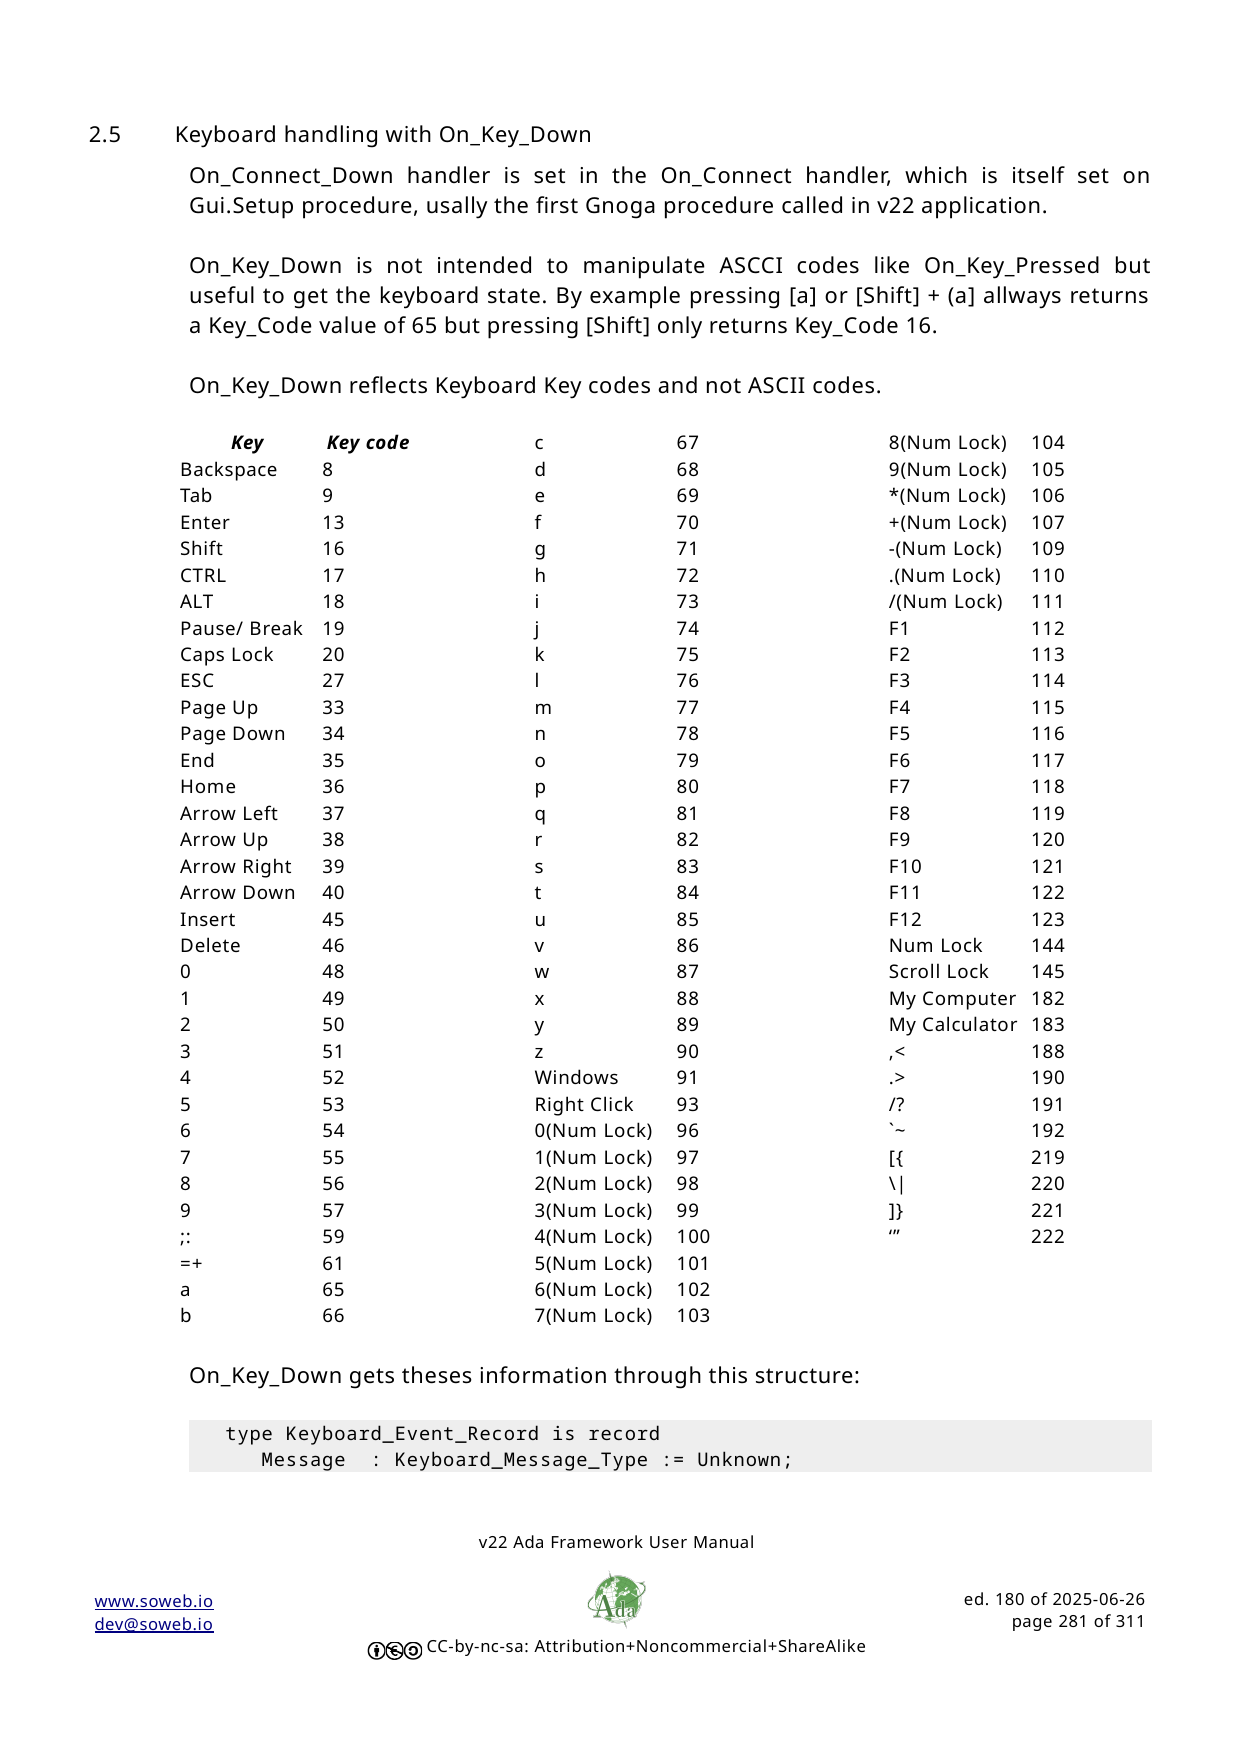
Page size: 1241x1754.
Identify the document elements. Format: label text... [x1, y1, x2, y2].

table_cell 120 [1028, 827, 1128, 854]
table_cell 219 [1028, 1145, 1128, 1171]
table_cell l [531, 669, 673, 695]
table_cell r [531, 827, 673, 854]
table_cell 183 [1028, 1013, 1128, 1039]
table_cell 38 [319, 827, 419, 854]
table_cell 123 [1028, 907, 1128, 933]
table_cell 57 [319, 1198, 419, 1224]
table_cell 61 [319, 1251, 419, 1277]
table_cell .> [886, 1065, 1028, 1092]
table_cell z [531, 1039, 673, 1065]
table_cell o [531, 748, 673, 774]
table_cell 7 [177, 1145, 319, 1171]
table_cell 1 [177, 986, 319, 1012]
table_cell 191 [1028, 1092, 1128, 1118]
table_cell F5 [886, 721, 1028, 748]
table_cell 68 [674, 457, 774, 483]
table_cell 84 [674, 880, 774, 907]
table_cell 36 [319, 774, 419, 801]
table_cell 222 [1028, 1224, 1128, 1251]
table_cell +(Num Lock) [886, 510, 1028, 536]
table_cell Num Lock [886, 933, 1028, 959]
table_cell 122 [1028, 880, 1128, 907]
table_cell x [531, 986, 673, 1012]
table_cell Scroll Lock [886, 960, 1028, 986]
text On_Key_Down reflects Keyboard Key codes and not ASCII codes. [189, 370, 1152, 400]
table_cell Pause/ Break [177, 616, 319, 642]
table_cell 76 [674, 669, 774, 695]
table_cell \| [886, 1171, 1028, 1198]
table_cell a [177, 1277, 319, 1303]
table_cell ;: [177, 1224, 319, 1251]
table_cell 118 [1028, 774, 1128, 801]
table_cell 1(Num Lock) [531, 1145, 673, 1171]
table_cell 115 [1028, 695, 1128, 721]
table_cell Arrow Left [177, 801, 319, 827]
table_cell 4 [177, 1065, 319, 1092]
table_cell 55 [319, 1145, 419, 1171]
table_cell My Computer [886, 986, 1028, 1012]
table_cell 56 [319, 1171, 419, 1198]
table_cell 59 [319, 1224, 419, 1251]
table_cell Page Up [177, 695, 319, 721]
table_cell 49 [319, 986, 419, 1012]
table_cell g [531, 536, 673, 563]
table_cell 33 [319, 695, 419, 721]
table_cell 13 [319, 510, 419, 536]
table_cell F11 [886, 880, 1028, 907]
table_cell Right Click [531, 1092, 673, 1118]
table_cell ]} [886, 1198, 1028, 1224]
table_cell My Calculator [886, 1013, 1028, 1039]
table_cell 74 [674, 616, 774, 642]
table_cell 188 [1028, 1039, 1128, 1065]
table_cell 79 [674, 748, 774, 774]
table_cell t [531, 880, 673, 907]
text Message : Keyboard_Message_Type := Unknown; [189, 1446, 1152, 1472]
table_cell ‘” [886, 1224, 1028, 1251]
table_cell F10 [886, 854, 1028, 880]
table_cell e [531, 483, 673, 510]
table_cell -(Num Lock) [886, 536, 1028, 563]
table_cell 9(Num Lock) [886, 457, 1028, 483]
table_cell 112 [1028, 616, 1128, 642]
table_cell 99 [674, 1198, 774, 1224]
table_cell 48 [319, 960, 419, 986]
table_cell 110 [1028, 563, 1128, 589]
table_cell c [531, 430, 673, 457]
table_cell 17 [319, 563, 419, 589]
table_cell 81 [674, 801, 774, 827]
table_cell 53 [319, 1092, 419, 1118]
table_cell Insert [177, 907, 319, 933]
table_cell 144 [1028, 933, 1128, 959]
table_cell 93 [674, 1092, 774, 1118]
table_cell d [531, 457, 673, 483]
table_cell w [531, 960, 673, 986]
table_cell 37 [319, 801, 419, 827]
table_cell 85 [674, 907, 774, 933]
table_cell 182 [1028, 986, 1128, 1012]
table_header Key [177, 430, 319, 457]
table_cell /(Num Lock) [886, 589, 1028, 616]
table_cell 106 [1028, 483, 1128, 510]
table_cell F12 [886, 907, 1028, 933]
table_cell 3 [177, 1039, 319, 1065]
table_cell 7(Num Lock) [531, 1304, 673, 1330]
table_cell F1 [886, 616, 1028, 642]
table_cell 109 [1028, 536, 1128, 563]
table_cell 2(Num Lock) [531, 1171, 673, 1198]
table_cell 75 [674, 642, 774, 668]
table_cell 71 [674, 536, 774, 563]
table_cell Arrow Right [177, 854, 319, 880]
table_cell 20 [319, 642, 419, 668]
table_cell ESC [177, 669, 319, 695]
table_cell 82 [674, 827, 774, 854]
table_cell 220 [1028, 1171, 1128, 1198]
table_cell Shift [177, 536, 319, 563]
table_cell 50 [319, 1013, 419, 1039]
table_cell y [531, 1013, 673, 1039]
table_cell 9 [177, 1198, 319, 1224]
table_cell Caps Lock [177, 642, 319, 668]
picture [367, 1642, 423, 1660]
table_cell f [531, 510, 673, 536]
table_cell 117 [1028, 748, 1128, 774]
table_cell 73 [674, 589, 774, 616]
table_cell k [531, 642, 673, 668]
table_cell 83 [674, 854, 774, 880]
table_cell q [531, 801, 673, 827]
table_cell j [531, 616, 673, 642]
table_cell 19 [319, 616, 419, 642]
table_cell 9 [319, 483, 419, 510]
table_cell 87 [674, 960, 774, 986]
table_cell 6 [177, 1118, 319, 1145]
table_cell End [177, 748, 319, 774]
table_cell s [531, 854, 673, 880]
table_cell 102 [674, 1277, 774, 1303]
text On_Key_Down gets theses information through this structure: [189, 1360, 1152, 1390]
table_cell 105 [1028, 457, 1128, 483]
table_cell h [531, 563, 673, 589]
table_cell 91 [674, 1065, 774, 1092]
table_cell Delete [177, 933, 319, 959]
table_cell F9 [886, 827, 1028, 854]
table_cell 69 [674, 483, 774, 510]
table_cell 8 [177, 1171, 319, 1198]
table_cell ,< [886, 1039, 1028, 1065]
table_cell CTRL [177, 563, 319, 589]
table_cell F2 [886, 642, 1028, 668]
table_cell 98 [674, 1171, 774, 1198]
table_cell 86 [674, 933, 774, 959]
table_cell 54 [319, 1118, 419, 1145]
table_cell 119 [1028, 801, 1128, 827]
table_cell =+ [177, 1251, 319, 1277]
table_cell 35 [319, 748, 419, 774]
table_cell 5 [177, 1092, 319, 1118]
table_cell Windows [531, 1065, 673, 1092]
table_cell 66 [319, 1304, 419, 1330]
table_cell Tab [177, 483, 319, 510]
text type Keyboard_Event_Record is record [189, 1420, 1152, 1446]
table_cell 100 [674, 1224, 774, 1251]
table_cell 40 [319, 880, 419, 907]
table_cell Arrow Up [177, 827, 319, 854]
table_cell 116 [1028, 721, 1128, 748]
table_cell 78 [674, 721, 774, 748]
table_cell 90 [674, 1039, 774, 1065]
table_cell 0 [177, 960, 319, 986]
table_cell 52 [319, 1065, 419, 1092]
table_cell 46 [319, 933, 419, 959]
table_cell ALT [177, 589, 319, 616]
picture [587, 1570, 646, 1629]
table_cell 89 [674, 1013, 774, 1039]
table_cell 45 [319, 907, 419, 933]
table_cell F4 [886, 695, 1028, 721]
table_cell F7 [886, 774, 1028, 801]
table_cell 39 [319, 854, 419, 880]
table_cell 114 [1028, 669, 1128, 695]
table_cell F3 [886, 669, 1028, 695]
table_cell 113 [1028, 642, 1128, 668]
table_cell 5(Num Lock) [531, 1251, 673, 1277]
text On_Connect_Down handler is set in the On_Connect handler, which is itself set on Gui.Setup procedure, usally the first Gnoga procedure called in v22 application. [189, 160, 1152, 220]
table_cell 16 [319, 536, 419, 563]
table_cell /? [886, 1092, 1028, 1118]
table_cell 8(Num Lock) [886, 430, 1028, 457]
table_cell 221 [1028, 1198, 1128, 1224]
table_cell 27 [319, 669, 419, 695]
table_cell 0(Num Lock) [531, 1118, 673, 1145]
table_cell 6(Num Lock) [531, 1277, 673, 1303]
table_cell 121 [1028, 854, 1128, 880]
table_cell 88 [674, 986, 774, 1012]
table_cell Home [177, 774, 319, 801]
table_cell 72 [674, 563, 774, 589]
table_cell 8 [319, 457, 419, 483]
table_cell v [531, 933, 673, 959]
table_cell *(Num Lock) [886, 483, 1028, 510]
table_cell [{ [886, 1145, 1028, 1171]
table_cell 97 [674, 1145, 774, 1171]
table_cell Enter [177, 510, 319, 536]
subtitle Keyboard handling with On_Key_Down [88, 118, 1152, 148]
table_cell 111 [1028, 589, 1128, 616]
table_cell 107 [1028, 510, 1128, 536]
table_cell 2 [177, 1013, 319, 1039]
table_cell Backspace [177, 457, 319, 483]
table_cell p [531, 774, 673, 801]
table_cell b [177, 1304, 319, 1330]
table_cell F8 [886, 801, 1028, 827]
text On_Key_Down is not intended to manipulate ASCCI codes like On_Key_Pressed but useful to get the keyboard state. By example pressing [a] or [Shift] + (a] allways returns a Key_Code value of 65 but pressing [Shift] only returns Key_Code 16. [189, 250, 1152, 340]
table_cell i [531, 589, 673, 616]
table_cell .(Num Lock) [886, 563, 1028, 589]
table_cell 77 [674, 695, 774, 721]
table_cell 51 [319, 1039, 419, 1065]
table_cell 4(Num Lock) [531, 1224, 673, 1251]
table_cell 80 [674, 774, 774, 801]
table_cell 96 [674, 1118, 774, 1145]
table_cell 3(Num Lock) [531, 1198, 673, 1224]
table_cell 67 [674, 430, 774, 457]
table_cell F6 [886, 748, 1028, 774]
table_cell 104 [1028, 430, 1128, 457]
table_cell m [531, 695, 673, 721]
table_cell `~ [886, 1118, 1028, 1145]
table_cell 190 [1028, 1065, 1128, 1092]
table_cell 103 [674, 1304, 774, 1330]
table_cell n [531, 721, 673, 748]
table_cell 18 [319, 589, 419, 616]
table_cell u [531, 907, 673, 933]
table_cell 70 [674, 510, 774, 536]
table_cell 192 [1028, 1118, 1128, 1145]
table_cell 145 [1028, 960, 1128, 986]
table_header Key code [319, 430, 419, 457]
table_cell 65 [319, 1277, 419, 1303]
table_cell 34 [319, 721, 419, 748]
table_cell Arrow Down [177, 880, 319, 907]
table_cell Page Down [177, 721, 319, 748]
table_cell 101 [674, 1251, 774, 1277]
